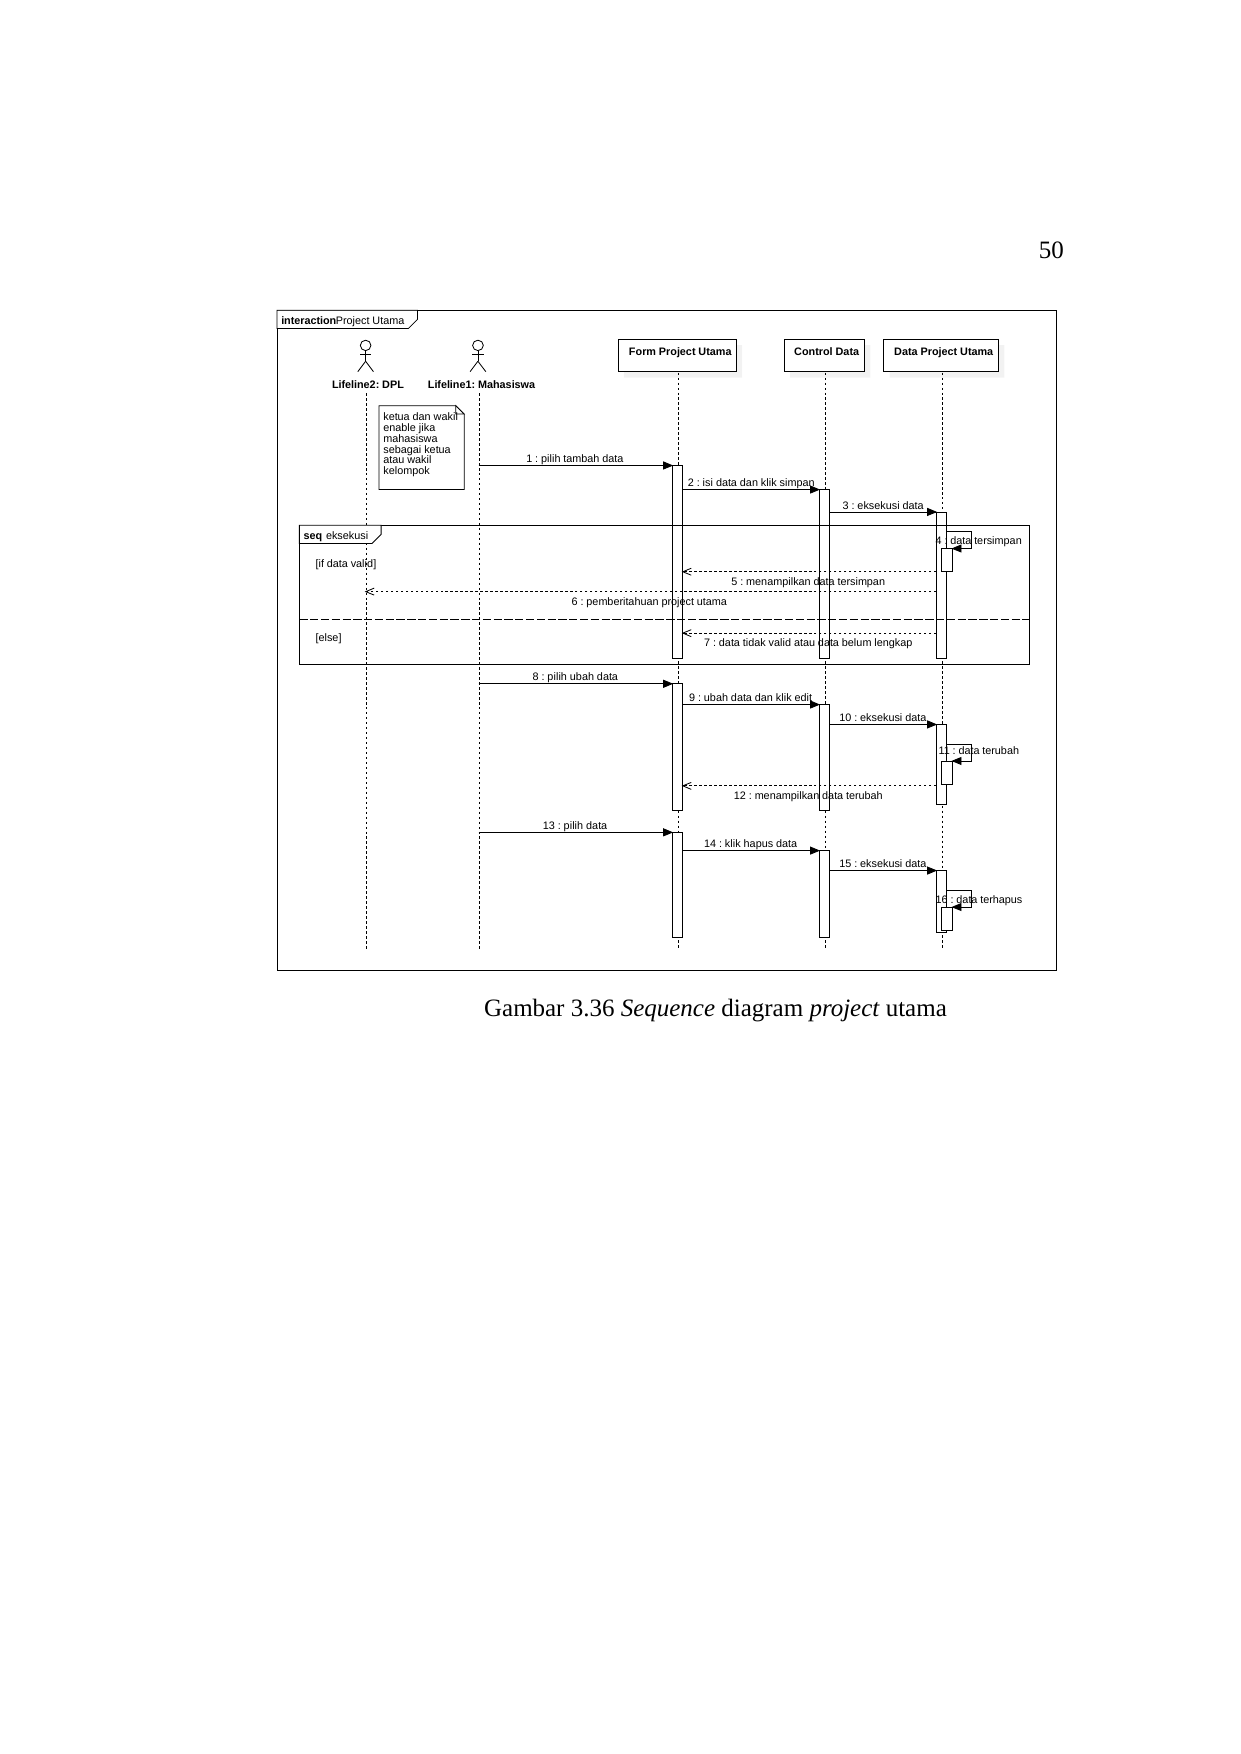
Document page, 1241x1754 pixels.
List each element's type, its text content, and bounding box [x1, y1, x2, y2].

text Gambar 3.36 Sequence diagram project utama [367, 294, 1063, 1022]
